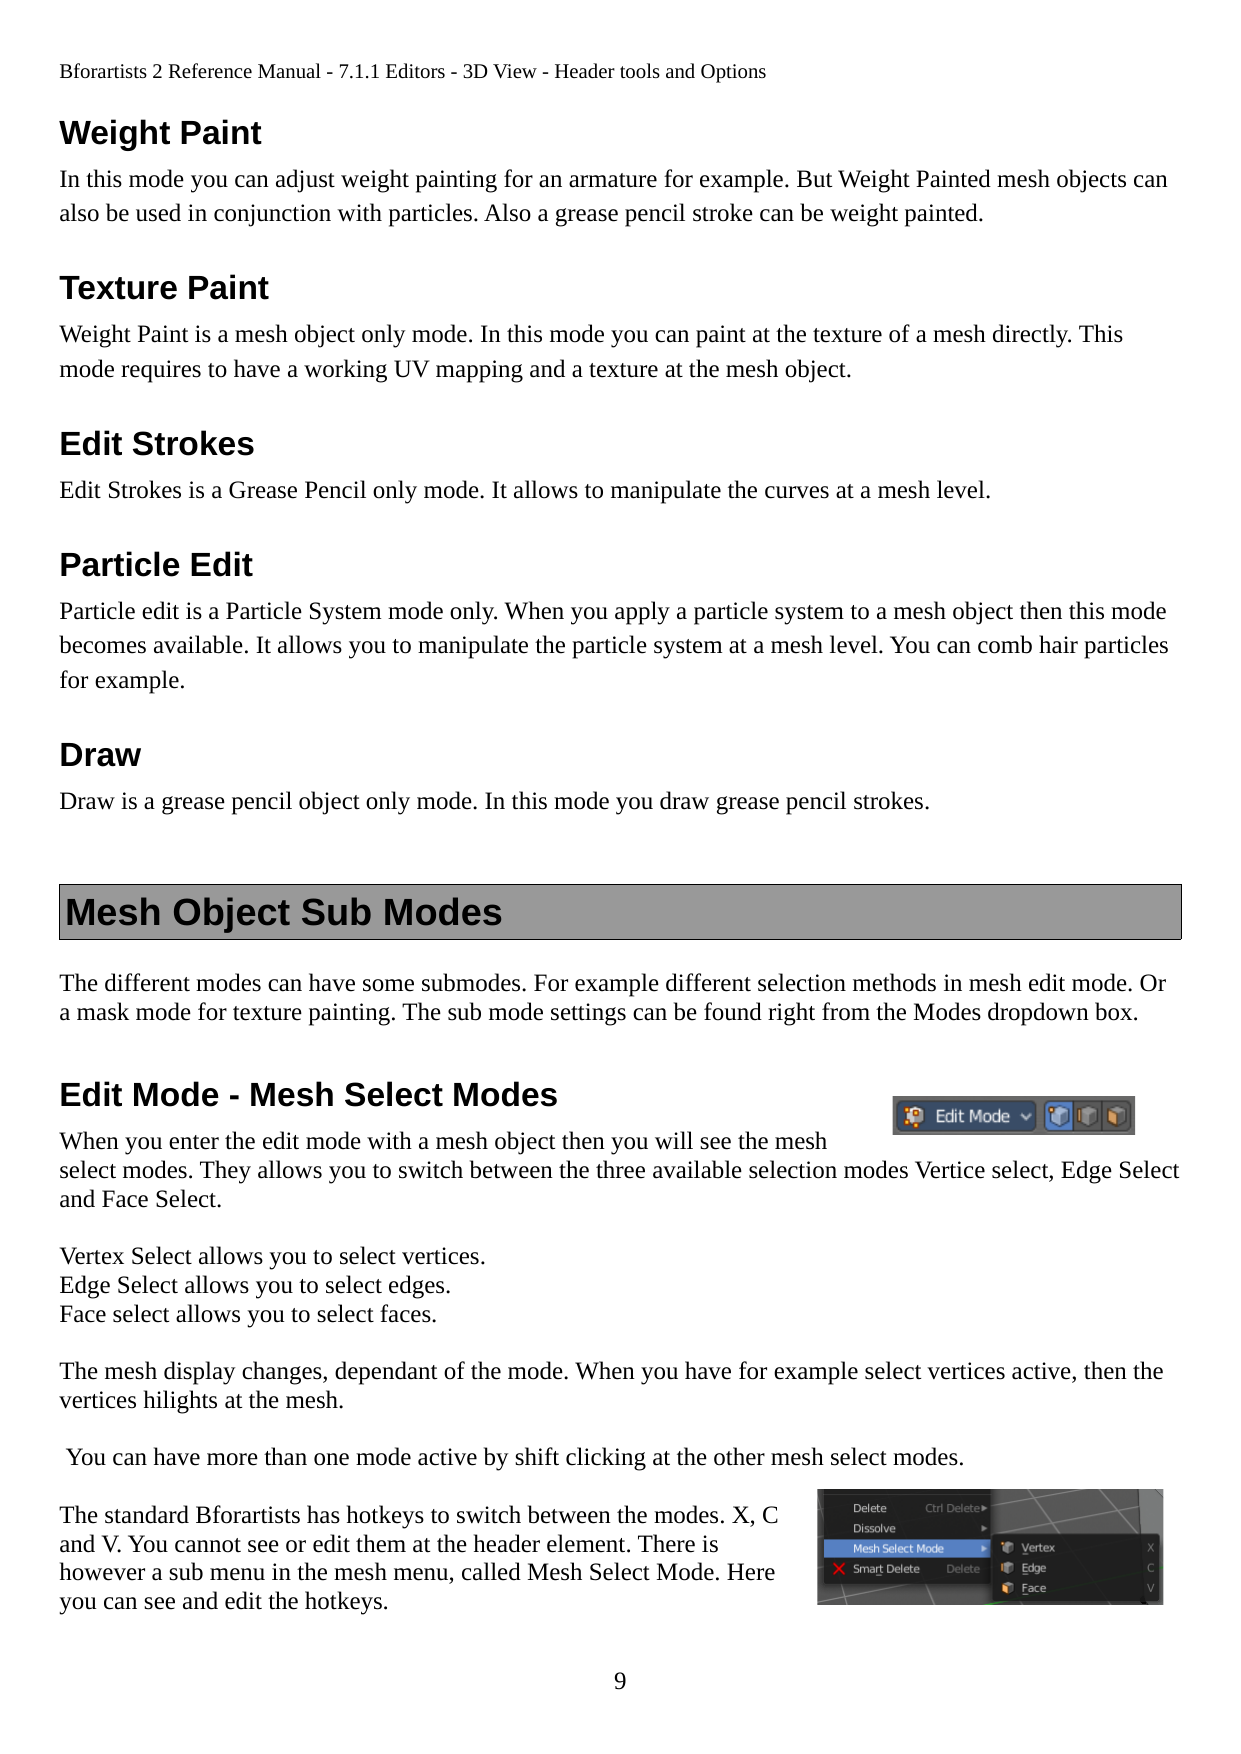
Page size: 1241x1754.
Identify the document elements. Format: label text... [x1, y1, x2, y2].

text You can have more than one mode active by shift clicking at the other mesh select modes. [59, 1442, 1181, 1471]
text Vertex Select allows you to select vertices. [59, 1241, 1181, 1270]
subtitle Edit Mode - Mesh Select Modes [59, 1075, 1181, 1114]
text The mesh display changes, dependant of the mode. When you have for example select vertices active, then the vertices hilights at the mesh. [59, 1356, 1181, 1414]
text In this mode you can adjust weight painting for an armature for example. But Weight Painted mesh objects can also be used in conjunction with particles. Also a grease pencil stroke can be weight painted. [59, 164, 1181, 227]
picture [892, 1096, 1136, 1135]
text Edit Strokes is a Grease Pencil only mode. It allows to manipulate the curves at a mesh level. [59, 475, 1181, 503]
subtitle Edit Strokes [59, 424, 1181, 462]
table_header Mesh Object Sub Modes [60, 885, 1181, 939]
text Particle edit is a Particle System mode only. When you apply a particle system to a mesh object then this mode becomes available. It allows you to manipulate the particle system at a mesh level. You can comb hair particles for example. [59, 596, 1181, 693]
text When you enter the edit mode with a mesh object then you will see the mesh select modes. They allows you to switch between the three available selection modes Vertice select, Edge Select and Face Select. [59, 1126, 1181, 1212]
subtitle Texture Paint [59, 268, 1181, 307]
subtitle Draw [59, 735, 1181, 773]
subtitle Particle Edit [59, 545, 1181, 583]
text Face select allows you to select faces. [59, 1299, 1181, 1327]
picture [817, 1489, 1164, 1605]
subtitle Weight Paint [59, 113, 1181, 151]
text The standard Bforartists has hotkeys to switch between the modes. X, C and V. You cannot see or edit them at the header element. There is however a sub menu in the mesh menu, called Mesh Select Mode. Here you can see and edit the hotkeys. [59, 1500, 1181, 1615]
text Draw is a grease pencil object only mode. In this mode you draw grease pencil strokes. [59, 786, 1181, 814]
text Edge Select allows you to select edges. [59, 1270, 1181, 1299]
text Weight Paint is a mesh object only mode. In this mode you can paint at the texture of a mesh directly. This mode requires to have a working UV mapping and a texture at the mesh object. [59, 319, 1181, 382]
text The different modes can have some submodes. For example different selection methods in mesh edit mode. Or a mask mode for texture painting. The sub mode settings can be found right from the Modes dropdown box. [59, 968, 1181, 1026]
